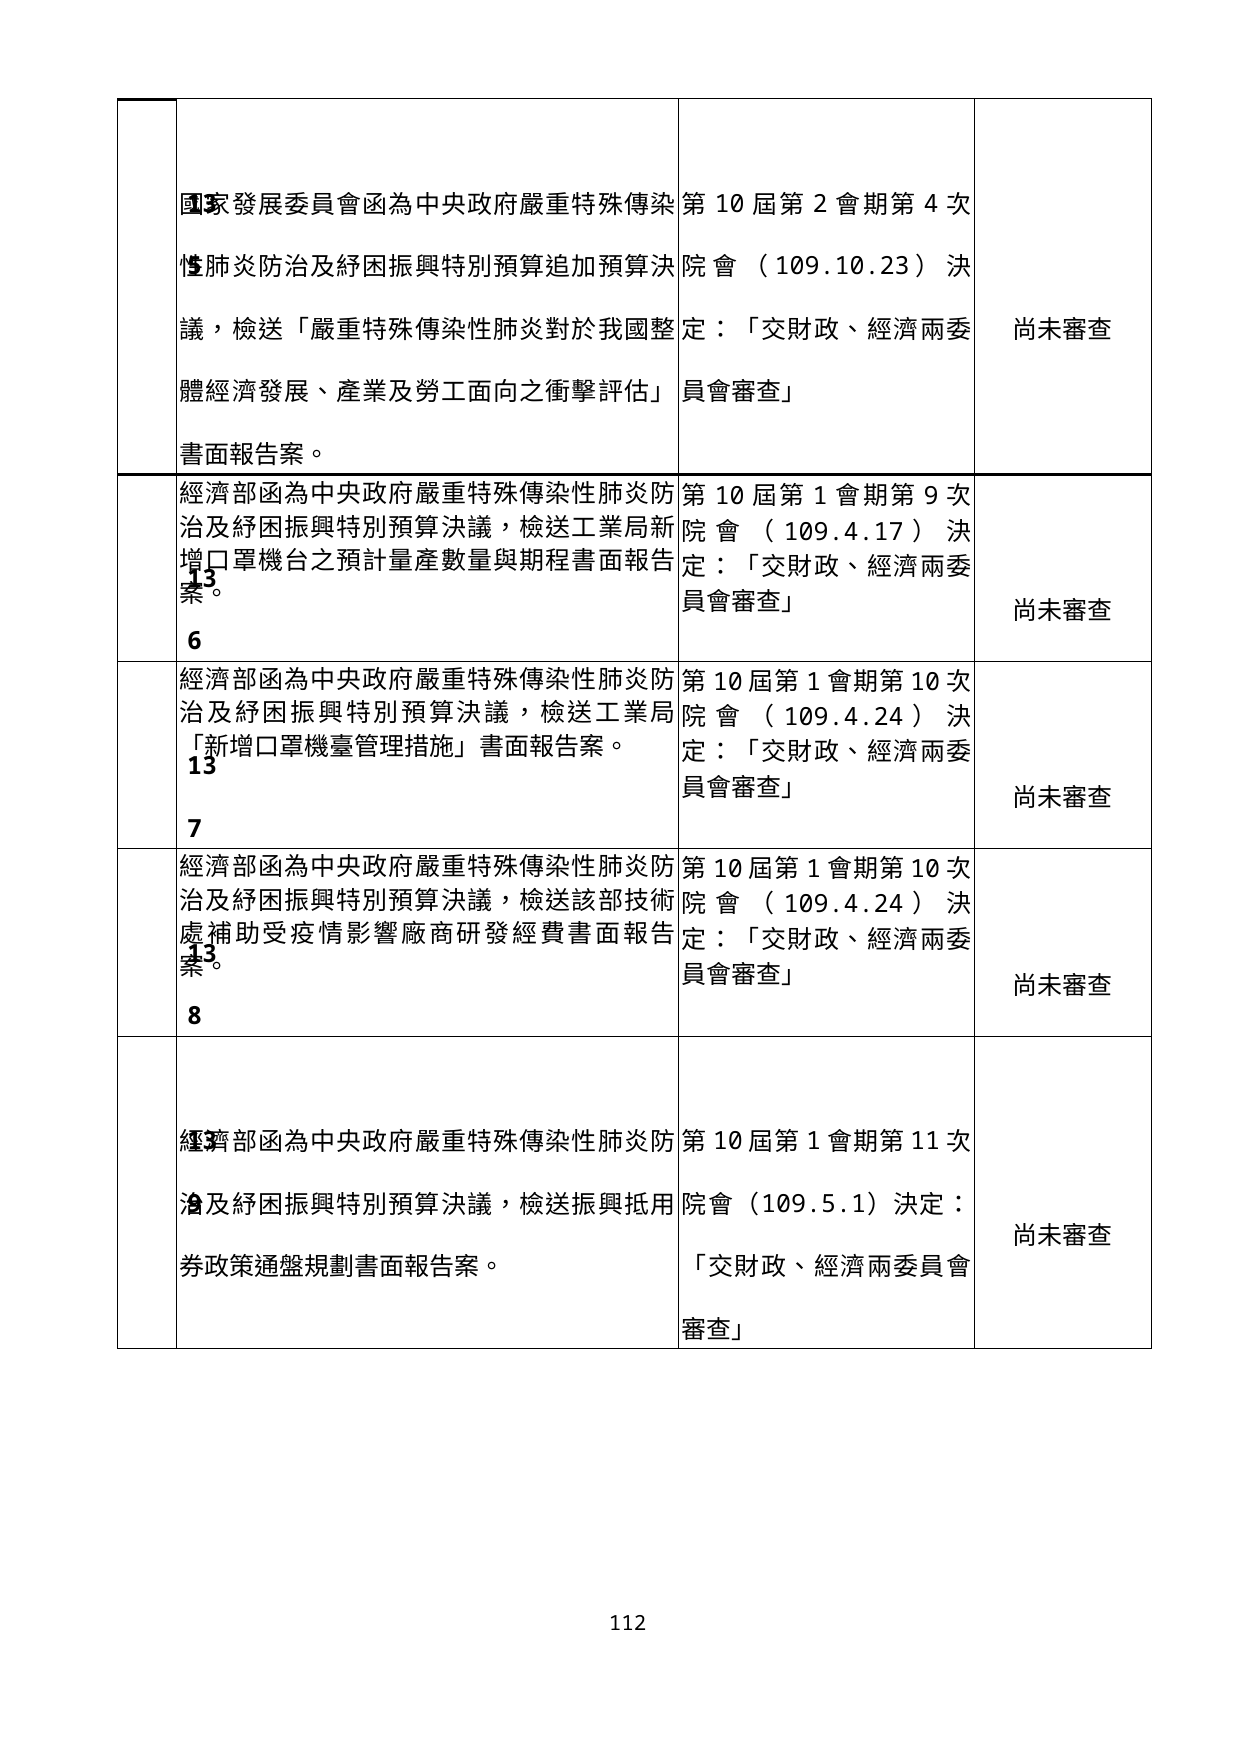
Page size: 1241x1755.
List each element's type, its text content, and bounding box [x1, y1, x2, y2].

table_cell 第10屆第1會期第9次院會（109.4.17）決定：「交財政、經濟兩委員會審查」 [679, 476, 974, 661]
table_cell [118, 849, 176, 1036]
table_cell 經濟部函為中央政府嚴重特殊傳染性肺炎防治及紓困振興特別預算決議，檢送工業局新增口罩機台之預計量產數量與期程書面報告案。 [177, 476, 678, 661]
table_cell 經濟部函為中央政府嚴重特殊傳染性肺炎防治及紓困振興特別預算決議，檢送振興抵用券政策通盤規劃書面報告案。 [177, 1037, 678, 1348]
table_cell 第10屆第2會期第4次院會（109.10.23）決定：「交財政、經濟兩委員會審查」 [679, 99, 974, 473]
table_cell 國家發展委員會函為中央政府嚴重特殊傳染性肺炎防治及紓困振興特別預算追加預算決議，檢送「嚴重特殊傳染性肺炎對於我國整體經濟發展、產業及勞工面向之衝擊評估」書面報告案。 [177, 99, 678, 473]
table_cell 第10屆第1會期第11次院會（109.5.1）決定：「交財政、經濟兩委員會審查」 [679, 1037, 974, 1348]
table_cell 經濟部函為中央政府嚴重特殊傳染性肺炎防治及紓困振興特別預算決議，檢送該部技術處補助受疫情影響廠商研發經費書面報告案。 [177, 849, 678, 1036]
table_cell [118, 476, 176, 661]
table_cell [118, 662, 176, 848]
table_cell 尚未審查 [975, 1037, 1151, 1348]
table_cell 經濟部函為中央政府嚴重特殊傳染性肺炎防治及紓困振興特別預算決議，檢送工業局「新增口罩機臺管理措施」書面報告案。 [177, 662, 678, 848]
table_cell 尚未審查 [975, 476, 1151, 661]
table_cell 第10屆第1會期第10次院會（109.4.24）決定：「交財政、經濟兩委員會審查」 [679, 662, 974, 848]
table_cell 尚未審查 [975, 662, 1151, 848]
table_cell 第10屆第1會期第10次院會（109.4.24）決定：「交財政、經濟兩委員會審查」 [679, 849, 974, 1036]
table_cell [118, 101, 176, 473]
table_cell 尚未審查 [975, 849, 1151, 1036]
table_cell 尚未審查 [975, 99, 1151, 473]
table_cell [118, 1037, 176, 1348]
